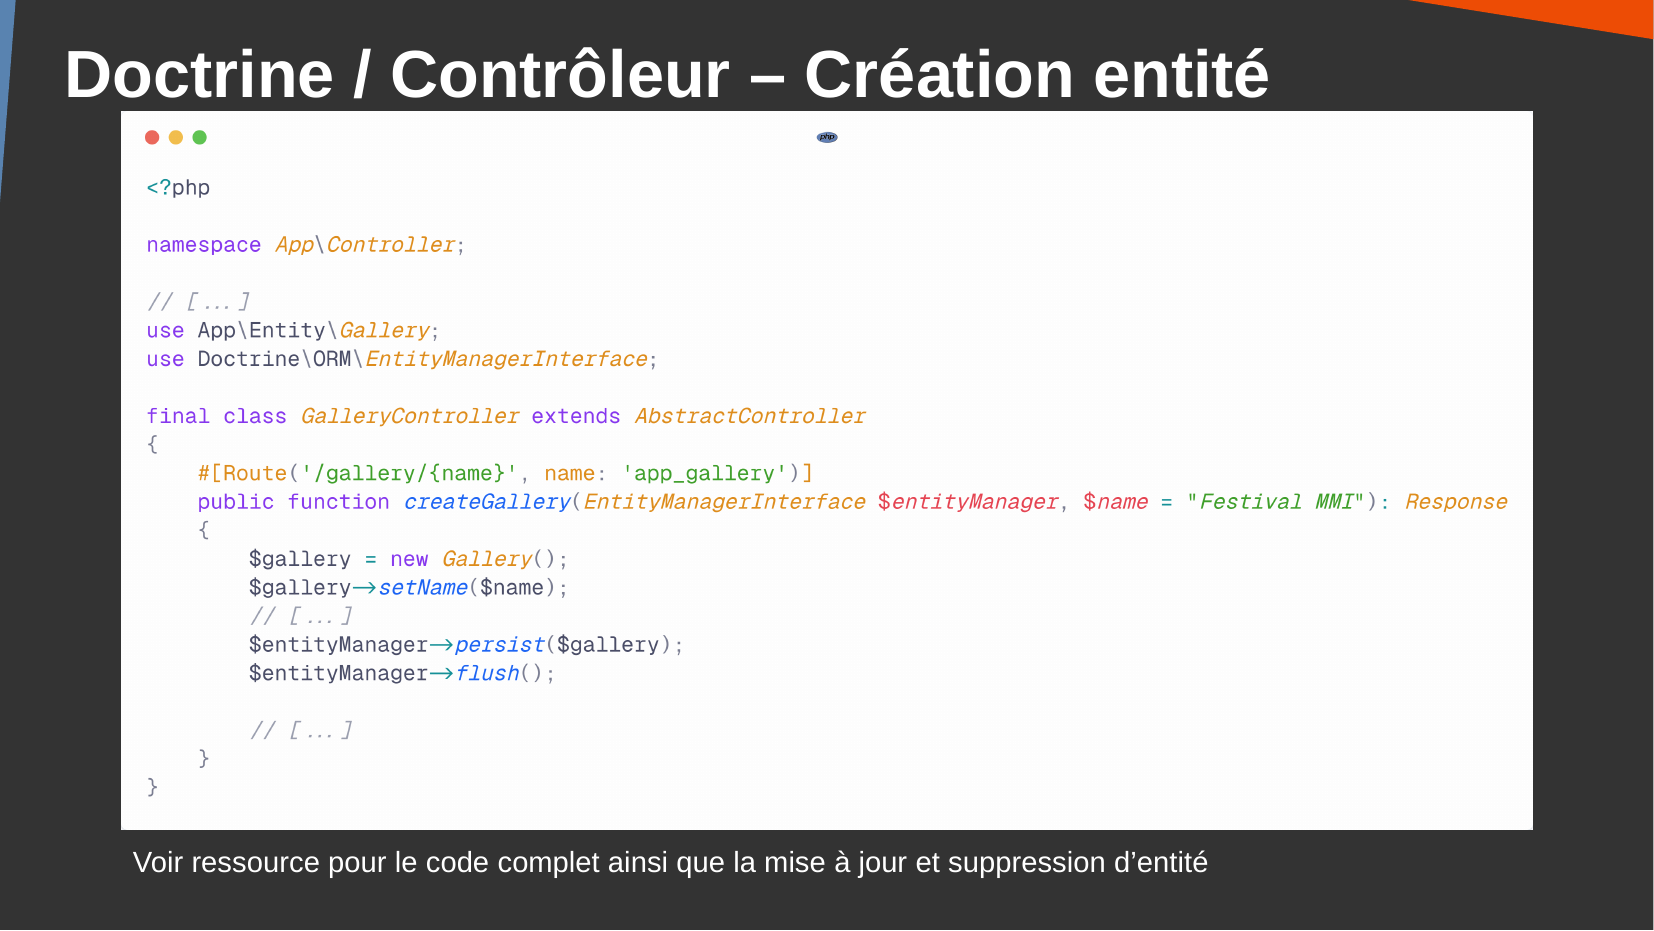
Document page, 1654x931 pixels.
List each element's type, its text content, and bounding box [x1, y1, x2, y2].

picture [121, 111, 1533, 830]
text_box Voir ressource pour le code complet ainsi que la mise à jour et suppression d’entité [118, 838, 1524, 887]
text_box [1408, 0, 1654, 40]
text_box [0, 0, 16, 203]
title Doctrine / Contrôleur – Création entité [64, 37, 1365, 113]
